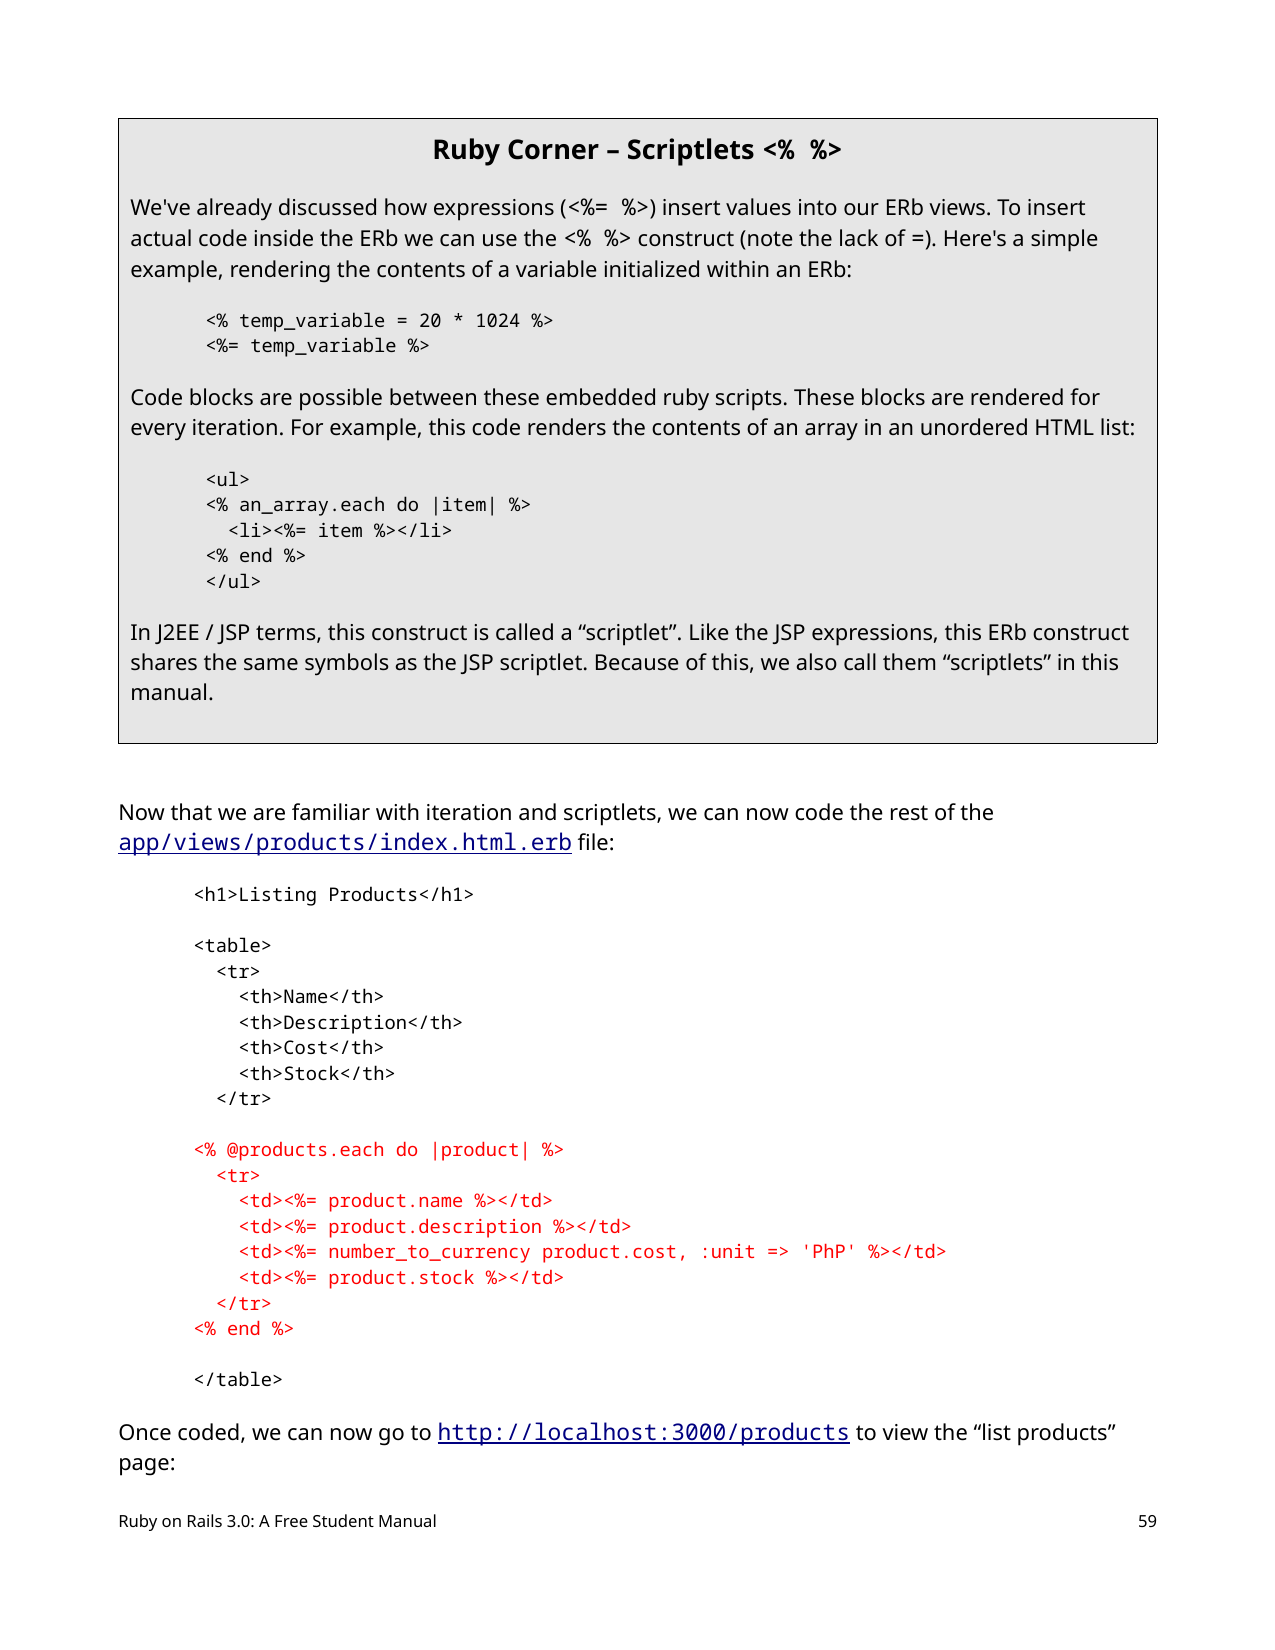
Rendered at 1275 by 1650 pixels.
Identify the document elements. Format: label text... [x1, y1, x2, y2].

text Now that we are familiar with iteration and scriptlets, we can now code the rest of the app/views/products/index.html.erb file: [118, 797, 1157, 858]
text Once coded, we can now go to http://localhost:3000/products to view the “list products” page: [118, 1416, 1157, 1477]
text <h1>Listing Products</h1> <table> <tr> <th>Name</th> <th>Description</th> <th>Cost</th> <th>Stock</th> </tr> <% @products.each do |product| %> <tr> <td><%= product.name %></td> <td><%= product.description %></td> <td><%= number_to_currency product.cost, :unit => 'PhP' %></td> <td><%= product.stock %></td> </tr> <% end %> </table> [193, 882, 1157, 1392]
table_header Ruby Corner – Scriptlets <% %> We've already discussed how expressions (<%= %>) insert values into our ERb views. To insert actual code inside the ERb we can use the <% %> construct (note the lack of =). Here's a simple example, rendering the contents of a variable initialized within an ERb: <% temp_variable = 20 * 1024 %> <%= temp_variable %> Code blocks are possible between these embedded ruby scripts. These blocks are rendered for every iteration. For example, this code renders the contents of an array in an unordered HTML list: <ul> <% an_array.each do |item| %> <li><%= item %></li> <% end %> </ul> In J2EE / JSP terms, this construct is called a “scriptlet”. Like the JSP expressions, this ERb construct shares the same symbols as the JSP scriptlet. Because of this, we also call them “scriptlets” in this manual. [119, 119, 1157, 743]
